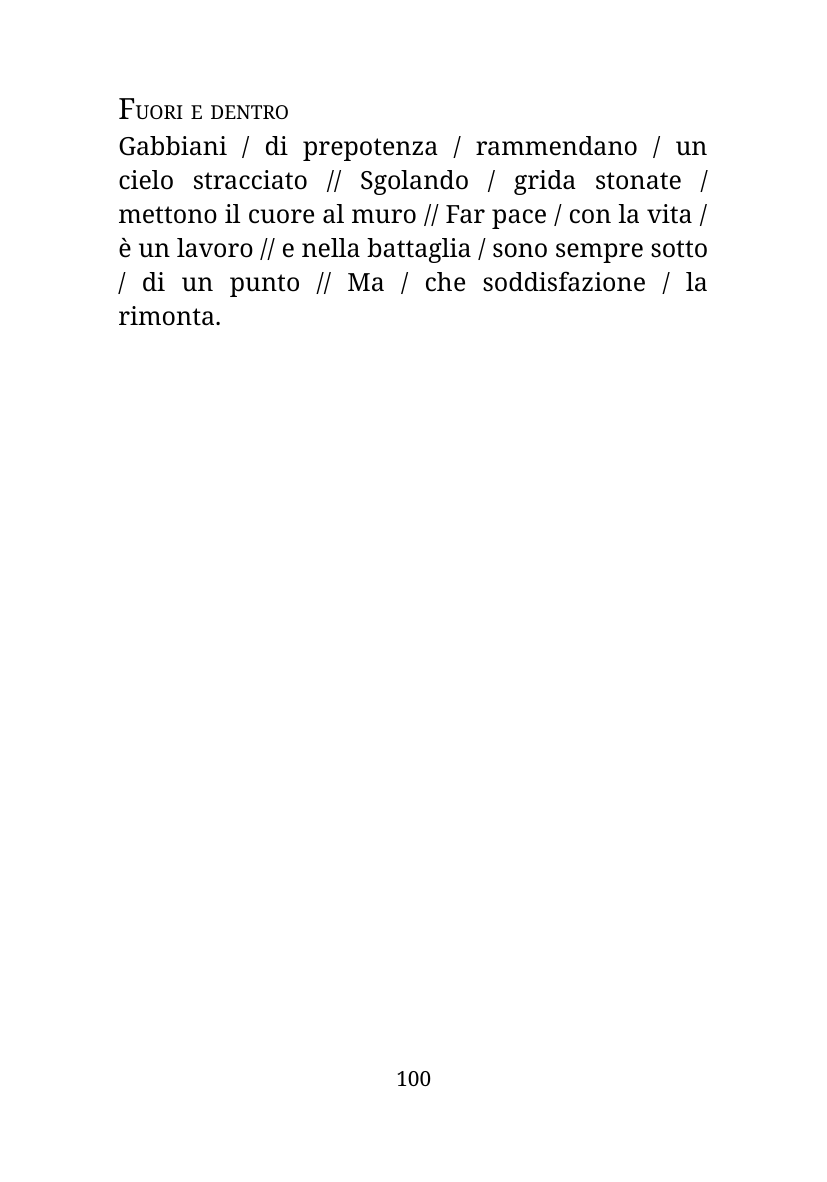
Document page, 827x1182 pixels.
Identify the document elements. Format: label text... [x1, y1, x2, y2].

text Fuori e dentro [118, 88, 709, 128]
text Gabbiani / di prepotenza / rammendano / un cielo stracciato // Sgolando / grida stonate / mettono il cuore al muro // Far pace / con la vita / è un lavoro // e nella battaglia / sono sempre sotto / di un punto // Ma / che soddisfazione / la rimonta. [118, 128, 709, 333]
